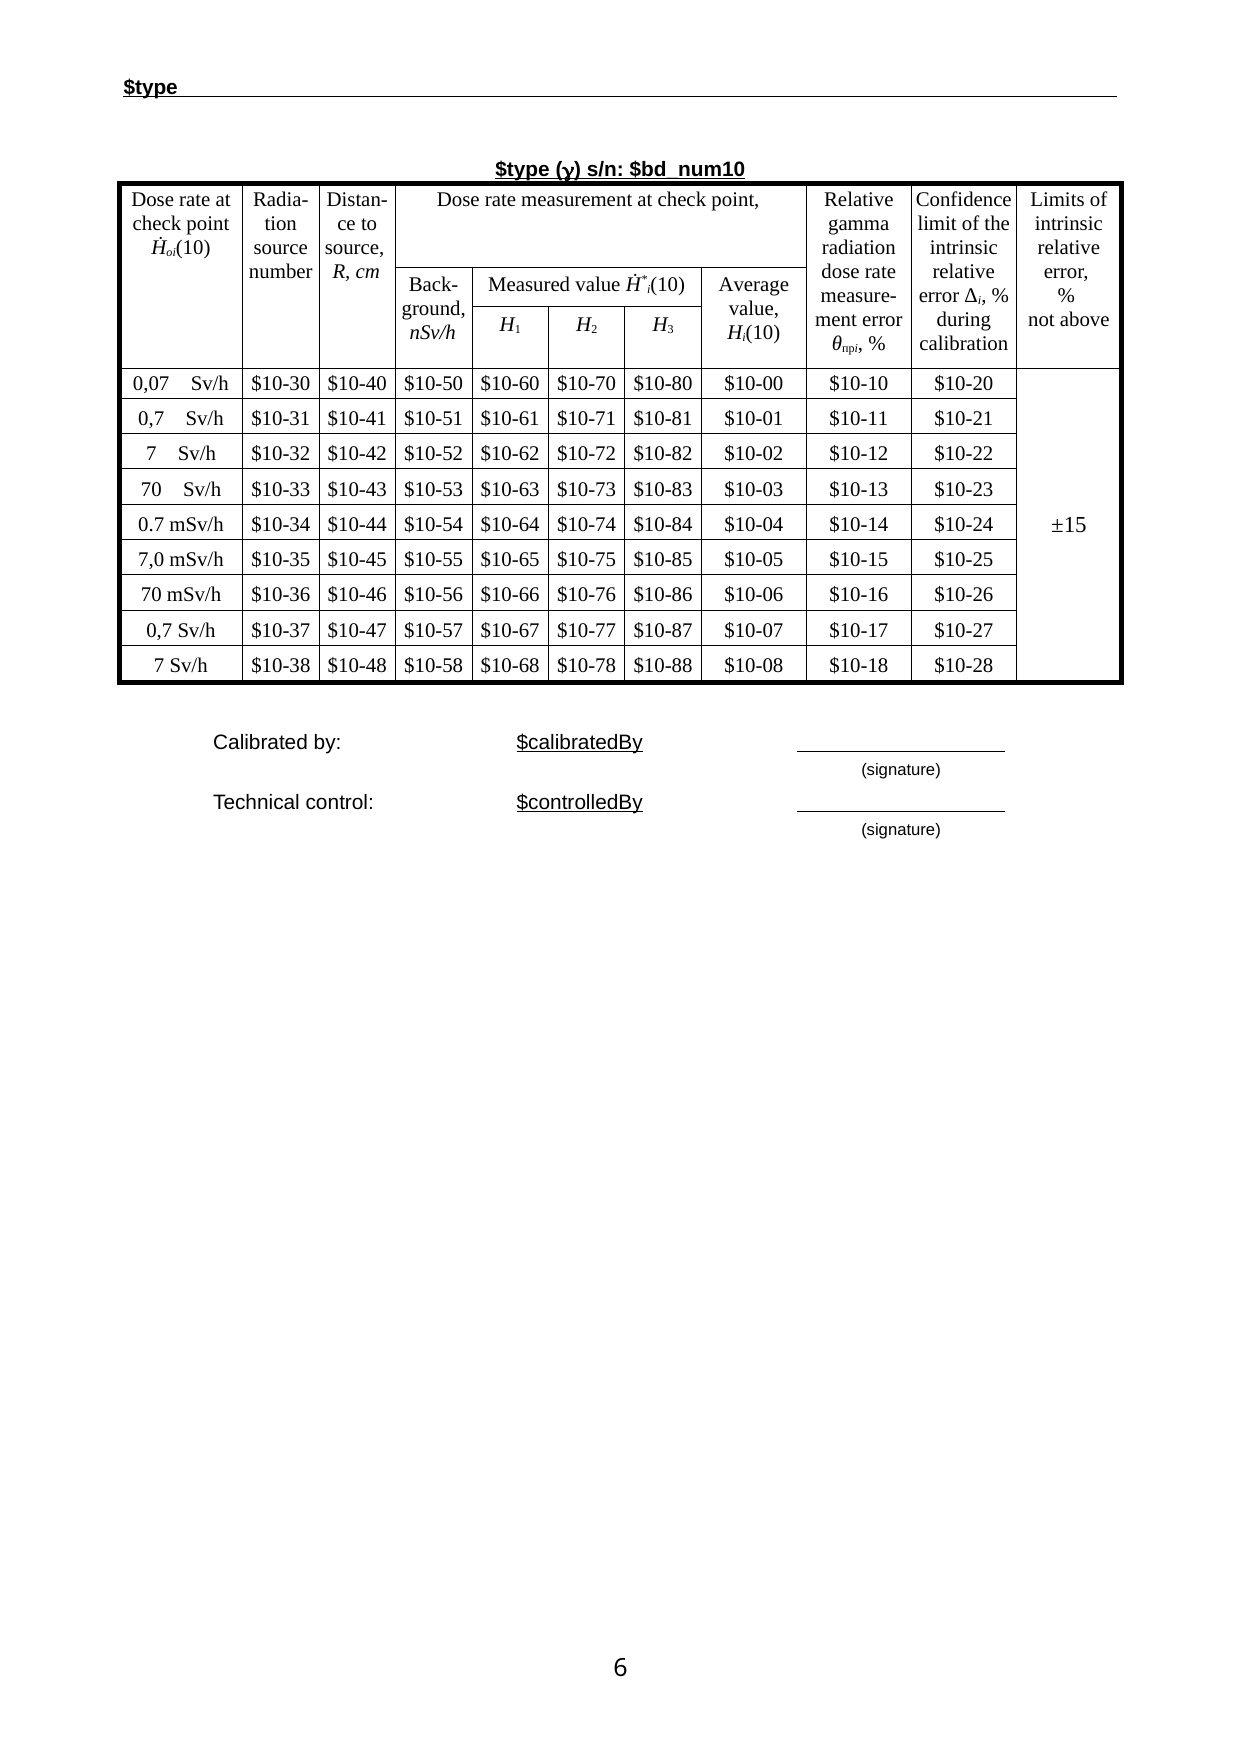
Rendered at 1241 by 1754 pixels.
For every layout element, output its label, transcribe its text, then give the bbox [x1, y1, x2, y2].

table_cell $10-32 [243, 434, 319, 468]
table_cell $10-06 [702, 575, 806, 609]
table_cell $10-31 [243, 399, 319, 433]
table_cell $10-84 [625, 505, 701, 539]
table_cell $10-44 [320, 505, 395, 539]
table_cell Back-ground, nSv/h [396, 268, 472, 367]
table_cell $10-22 [912, 434, 1016, 468]
table_cell $10-28 [912, 646, 1016, 680]
table_cell $10-17 [807, 611, 911, 645]
table_cell $10-23 [912, 469, 1016, 503]
table_cell $10-45 [320, 540, 395, 574]
table_cell $10-27 [912, 611, 1016, 645]
table_cell Relative gamma radiation dose rate measure-ment error θпрi, % [807, 186, 911, 367]
table_cell 7,0 mSv/h [122, 540, 242, 574]
table_cell $10-64 [473, 505, 548, 539]
table_cell $10-40 [320, 369, 395, 398]
table_cell $10-80 [625, 369, 701, 398]
table_cell [210, 817, 513, 847]
table_cell $10-77 [549, 611, 624, 645]
table_cell $10-81 [625, 399, 701, 433]
table_cell $10-67 [473, 611, 548, 645]
table_cell $10-41 [320, 399, 395, 433]
table_cell [771, 787, 1030, 817]
table_cell Average value, Hi(10) [702, 268, 806, 367]
table_cell $10-10 [807, 369, 911, 398]
table_cell $10-48 [320, 646, 395, 680]
table_cell [514, 817, 771, 847]
table_cell Measured value Ḣ*i(10) [473, 268, 701, 306]
table_cell $10-52 [396, 434, 472, 468]
table_cell ±15 [1017, 369, 1119, 680]
table_cell $10-18 [807, 646, 911, 680]
table_cell $10-82 [625, 434, 701, 468]
table_cell $10-72 [549, 434, 624, 468]
table_cell H3 [625, 307, 701, 367]
table_cell $10-66 [473, 575, 548, 609]
table_cell $10-53 [396, 469, 472, 503]
table_cell $10-01 [702, 399, 806, 433]
table_cell $10-02 [702, 434, 806, 468]
table_cell 70 mSv/h [122, 575, 242, 609]
table_header $type () s/n: $bd_num10 [119, 135, 1121, 181]
table_cell [514, 757, 771, 787]
table_cell Technical control: [210, 787, 513, 817]
table_cell $10-76 [549, 575, 624, 609]
table_cell $10-15 [807, 540, 911, 574]
table_cell $10-36 [243, 575, 319, 609]
table_cell $10-08 [702, 646, 806, 680]
table_cell $10-47 [320, 611, 395, 645]
table_cell $10-50 [396, 369, 472, 398]
table_cell $10-71 [549, 399, 624, 433]
table_cell $10-74 [549, 505, 624, 539]
table_cell 0.7 mSv/h [122, 505, 242, 539]
table_cell $10-37 [243, 611, 319, 645]
table_cell $10-38 [243, 646, 319, 680]
table_cell 7 Sv/h [122, 434, 242, 468]
table_cell $10-85 [625, 540, 701, 574]
table_cell $10-57 [396, 611, 472, 645]
table_cell $10-75 [549, 540, 624, 574]
table_cell $10-54 [396, 505, 472, 539]
table_cell $10-87 [625, 611, 701, 645]
table_cell Radia-tion source number [243, 186, 319, 367]
table_cell $10-14 [807, 505, 911, 539]
table_cell $10-03 [702, 469, 806, 503]
table_cell Dose rate at check point Ḣoi(10) [122, 186, 242, 367]
table_cell 0,7 Sv/h [122, 399, 242, 433]
table_cell $10-04 [702, 505, 806, 539]
table_cell $controlledBy [514, 787, 771, 817]
table_cell (signature) [771, 817, 1030, 847]
table_cell $10-20 [912, 369, 1016, 398]
table_cell $10-43 [320, 469, 395, 503]
table_cell $10-11 [807, 399, 911, 433]
table_cell $10-24 [912, 505, 1016, 539]
table_cell Dose rate measurement at check point, [396, 186, 806, 267]
table_cell $10-62 [473, 434, 548, 468]
table_header Calibrated by: [210, 727, 513, 757]
table_cell $10-12 [807, 434, 911, 468]
table_cell $10-83 [625, 469, 701, 503]
table_cell $10-34 [243, 505, 319, 539]
table_cell $10-55 [396, 540, 472, 574]
table_cell $10-73 [549, 469, 624, 503]
table_cell $10-88 [625, 646, 701, 680]
table_cell $10-61 [473, 399, 548, 433]
table_cell $10-35 [243, 540, 319, 574]
table_cell $10-58 [396, 646, 472, 680]
table_cell $10-63 [473, 469, 548, 503]
table_cell $10-56 [396, 575, 472, 609]
table_cell $10-51 [396, 399, 472, 433]
table_cell $10-46 [320, 575, 395, 609]
table_cell Distan-ce to source, R, сm [320, 186, 395, 367]
table_cell $10-60 [473, 369, 548, 398]
table_cell $10-13 [807, 469, 911, 503]
table_cell Confidence limit of the intrinsic relative error Δi, % during calibration [912, 186, 1016, 367]
table_cell $10-65 [473, 540, 548, 574]
table_cell 0,7 Sv/h [122, 611, 242, 645]
table_cell Limits of intrinsic relative error, % not above [1017, 186, 1119, 367]
table_header $calibratedBy [514, 727, 771, 757]
table_cell $10-00 [702, 369, 806, 398]
table_cell $10-30 [243, 369, 319, 398]
table_header [771, 727, 1030, 757]
table_cell $10-26 [912, 575, 1016, 609]
table_cell H2 [549, 307, 624, 367]
table_cell $10-07 [702, 611, 806, 645]
table_cell $10-21 [912, 399, 1016, 433]
table_cell [210, 757, 513, 787]
table_cell $10-42 [320, 434, 395, 468]
table_cell $10-25 [912, 540, 1016, 574]
table_cell 7 Sv/h [122, 646, 242, 680]
table_cell $10-05 [702, 540, 806, 574]
table_cell H1 [473, 307, 548, 367]
table_cell 70 Sv/h [122, 469, 242, 503]
table_cell $10-33 [243, 469, 319, 503]
table_cell $10-68 [473, 646, 548, 680]
table_cell $10-70 [549, 369, 624, 398]
table_cell (signature) [771, 757, 1030, 787]
table_cell $10-78 [549, 646, 624, 680]
table_cell $10-16 [807, 575, 911, 609]
table_cell 0,07 Sv/h [122, 369, 242, 398]
table_cell $10-86 [625, 575, 701, 609]
